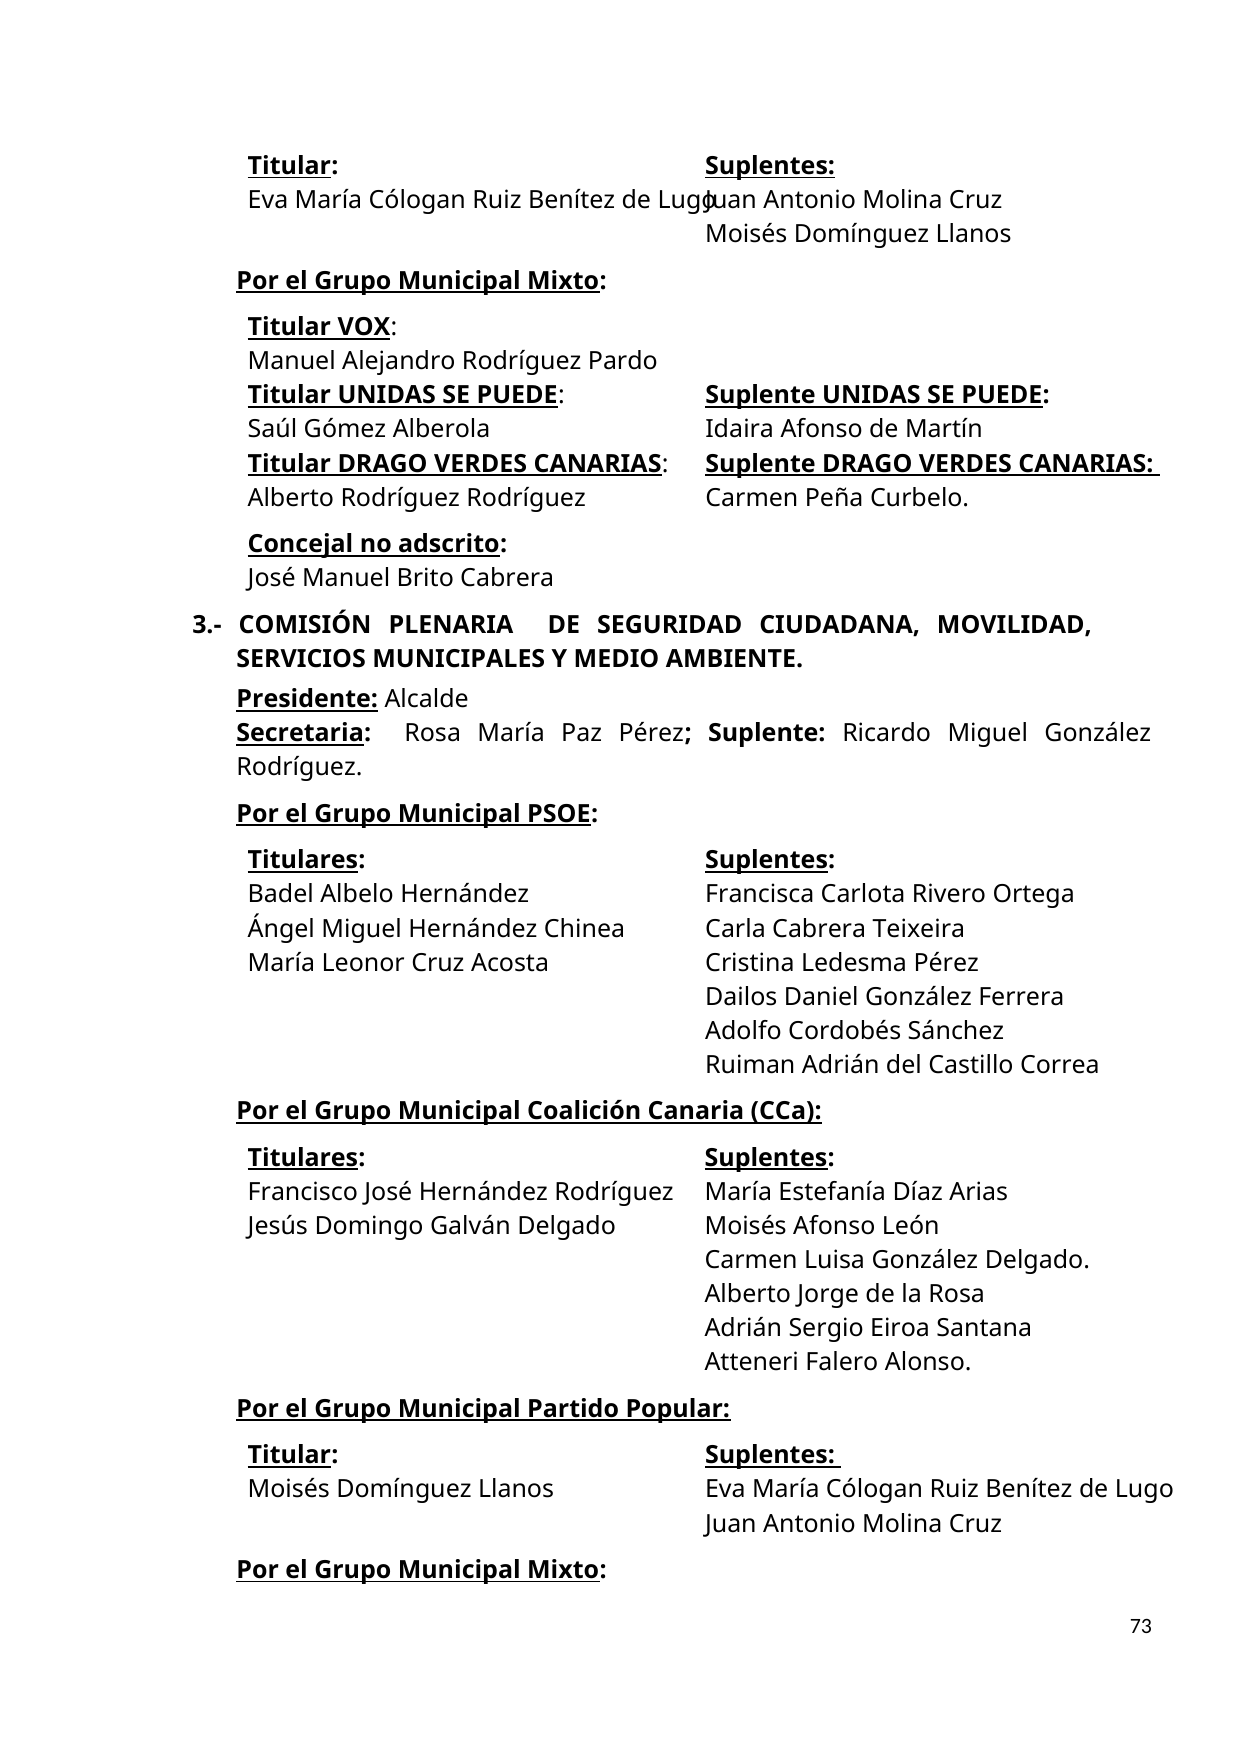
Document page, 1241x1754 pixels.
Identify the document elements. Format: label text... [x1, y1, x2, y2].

table_header Titular: Moisés Domínguez Llanos [236, 1437, 693, 1539]
table_header Suplentes: Francisca Carlota Rivero Ortega Carla Cabrera Teixeira Cristina Ledesma Pérez Dailos Daniel González Ferrera Adolfo Cordobés Sánchez Ruiman Adrián del Castillo Correa [694, 842, 1152, 1081]
text Por el Grupo Municipal Mixto: [236, 262, 1211, 296]
text Secretaria: Rosa María Paz Pérez; Suplente: Ricardo Miguel González Rodríguez. [236, 715, 1152, 783]
text Presidente: Alcalde [236, 681, 1152, 715]
table_header Titular VOX: Manuel Alejandro Rodríguez Pardo Titular UNIDAS SE PUEDE: Saúl Gómez Alberola Titular DRAGO VERDES CANARIAS: Alberto Rodríguez Rodríguez Concejal no adscrito: José Manuel Brito Cabrera [236, 309, 694, 594]
text Por el Grupo Municipal PSOE: [236, 796, 1211, 829]
text Por el Grupo Municipal Coalición Canaria (CCa): [236, 1093, 1211, 1127]
table_header Titulares: Badel Albelo Hernández Ángel Miguel Hernández Chinea María Leonor Cruz Acosta [236, 842, 694, 1081]
table_header Titulares: Francisco José Hernández Rodríguez Jesús Domingo Galván Delgado [236, 1140, 693, 1378]
table_header Suplentes: María Estefanía Díaz Arias Moisés Afonso León Carmen Luisa González Delgado. Alberto Jorge de la Rosa Adrián Sergio Eiroa Santana Atteneri Falero Alonso. [693, 1140, 1152, 1378]
table_header Titular: Eva María Cólogan Ruiz Benítez de Lugo [236, 148, 694, 250]
text 3.- COMISIÓN PLENARIA DE SEGURIDAD CIUDADANA, MOVILIDAD, SERVICIOS MUNICIPALES Y MEDIO AMBIENTE. [192, 606, 1092, 674]
text Por el Grupo Municipal Partido Popular: [236, 1391, 1211, 1424]
table_header Suplentes: Eva María Cólogan Ruiz Benítez de Lugo Juan Antonio Molina Cruz [694, 1437, 1152, 1539]
text Por el Grupo Municipal Mixto: [236, 1552, 1211, 1586]
table_header Suplentes: Juan Antonio Molina Cruz Moisés Domínguez Llanos [694, 148, 1152, 250]
table_header Suplente UNIDAS SE PUEDE: Idaira Afonso de Martín Suplente DRAGO VERDES CANARIAS: Carmen Peña Curbelo. [694, 309, 1152, 594]
